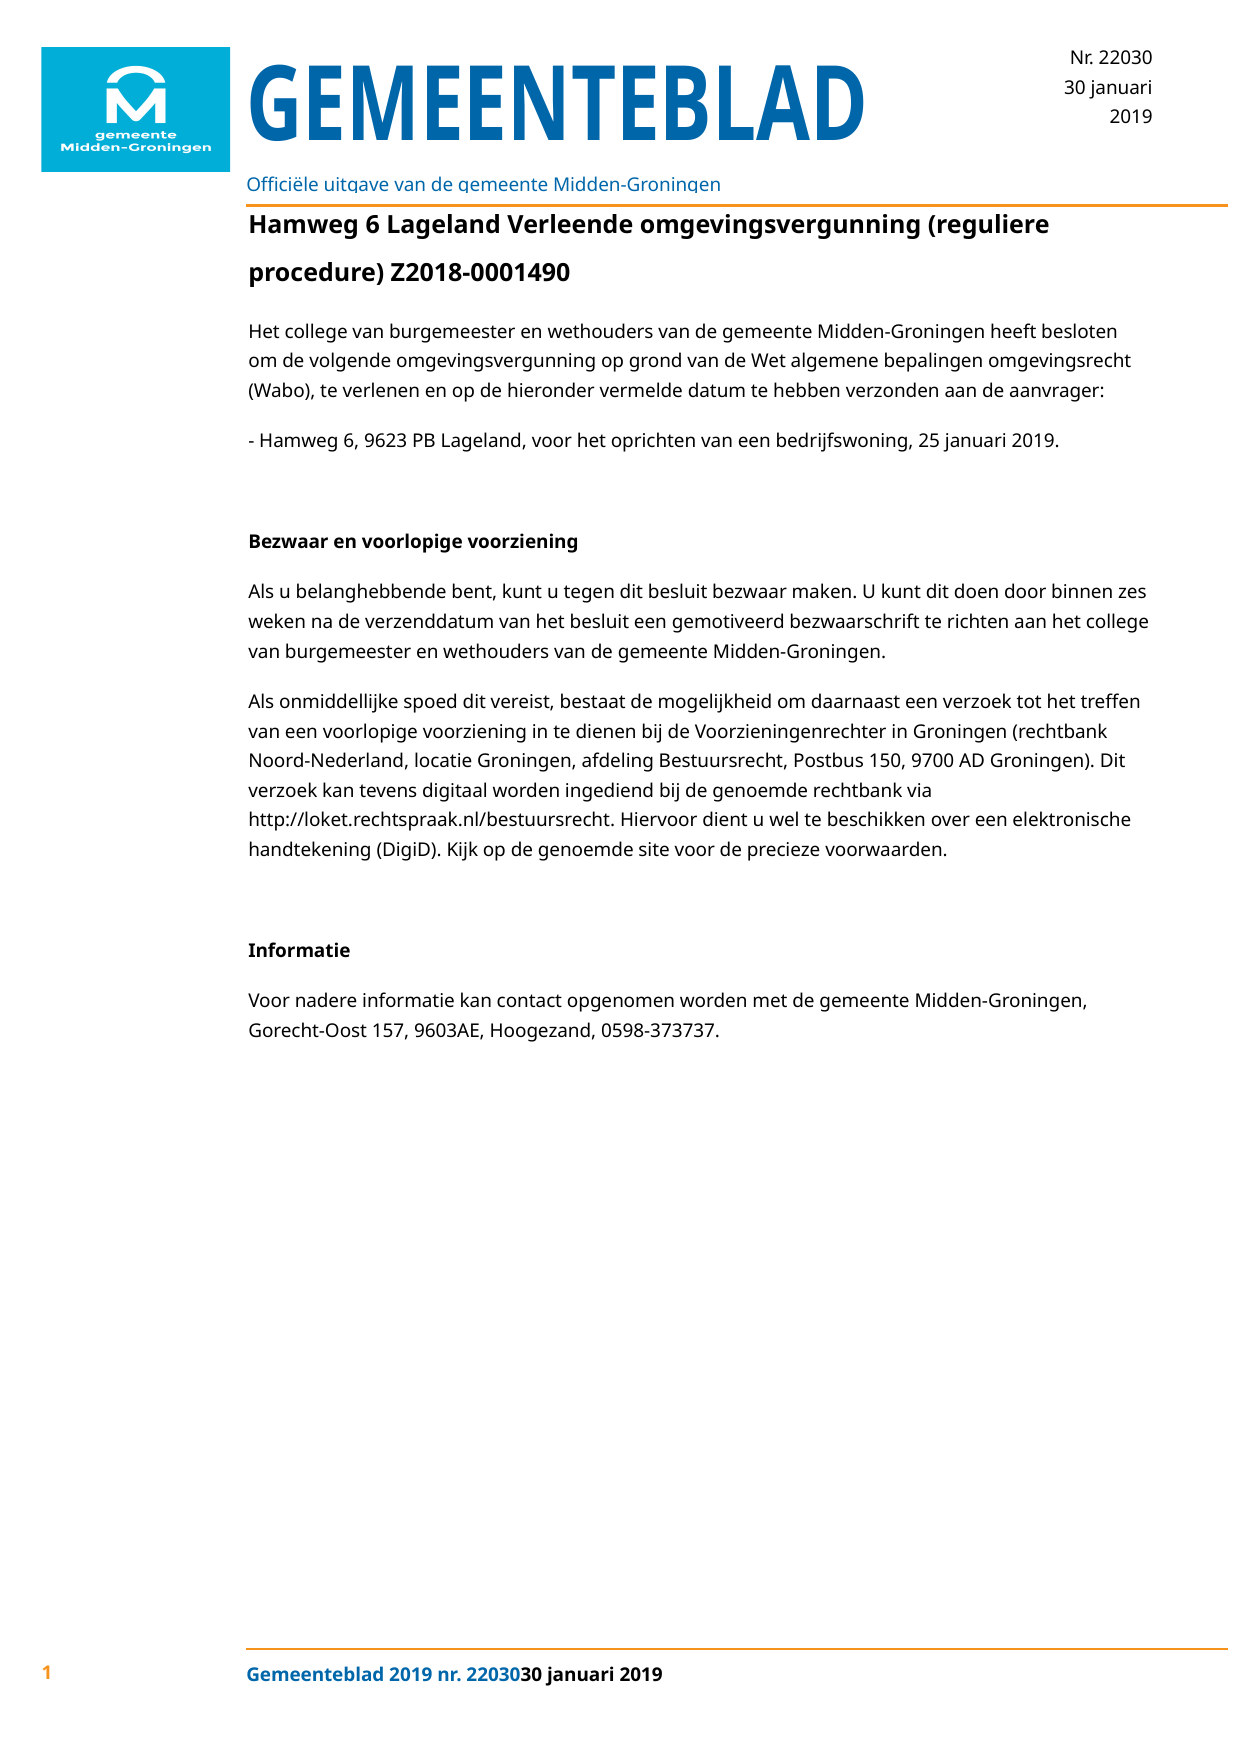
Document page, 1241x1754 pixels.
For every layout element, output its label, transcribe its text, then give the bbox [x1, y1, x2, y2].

picture [108, 66, 164, 82]
text Als onmiddellijke spoed dit vereist, bestaat de mogelijkheid om daarnaast een verzoek tot het treffen van een voorlopige voorziening in te dienen bij de Voorzieningenrechter in Groningen (rechtbank Noord-Nederland, locatie Groningen, afdeling Bestuursrecht, Postbus 150, 9700 AD Groningen). Dit verzoek kan tevens digitaal worden ingediend bij de genoemde rechtbank via http://loket.rechtspraak.nl/bestuursrecht. Hiervoor dient u wel te beschikken over een elektronische handtekening (DigiD). Kijk op de genoemde site voor de precieze voorwaarden. [248, 688, 1152, 862]
text Informatie [248, 937, 1152, 963]
text Het college van burgemeester en wethouders van de gemeente Midden-Groningen heeft besloten om de volgende omgevingsvergunning op grond van de Wet algemene bepalingen omgevingsrecht (Wabo), te verlenen en op de hieronder vermelde datum te hebben verzonden aan de aanvrager: [248, 318, 1152, 403]
text Voor nadere informatie kan contact opgenomen worden met de gemeente Midden-Groningen, Gorecht-Oost 157, 9603AE, Hoogezand, 0598-373737. [248, 987, 1152, 1043]
text Als u belanghebbende bent, kunt u tegen dit besluit bezwaar maken. U kunt dit doen door binnen zes weken na de verzenddatum van het besluit een gemotiveerd bezwaarschrift te richten aan het college van burgemeester en wethouders van de gemeente Midden-Groningen. [248, 579, 1152, 664]
text Bezwaar en voorlopige voorziening [248, 528, 1152, 554]
picture [184, 146, 190, 153]
picture [107, 89, 165, 122]
text Hamweg 6 Lageland Verleende omgevingsvergunning (reguliere procedure) Z2018-0001490 [248, 207, 1152, 288]
text - Hamweg 6, 9623 PB Lageland, voor het oprichten van een bedrijfswoning, 25 januari 2019. [248, 427, 1152, 453]
